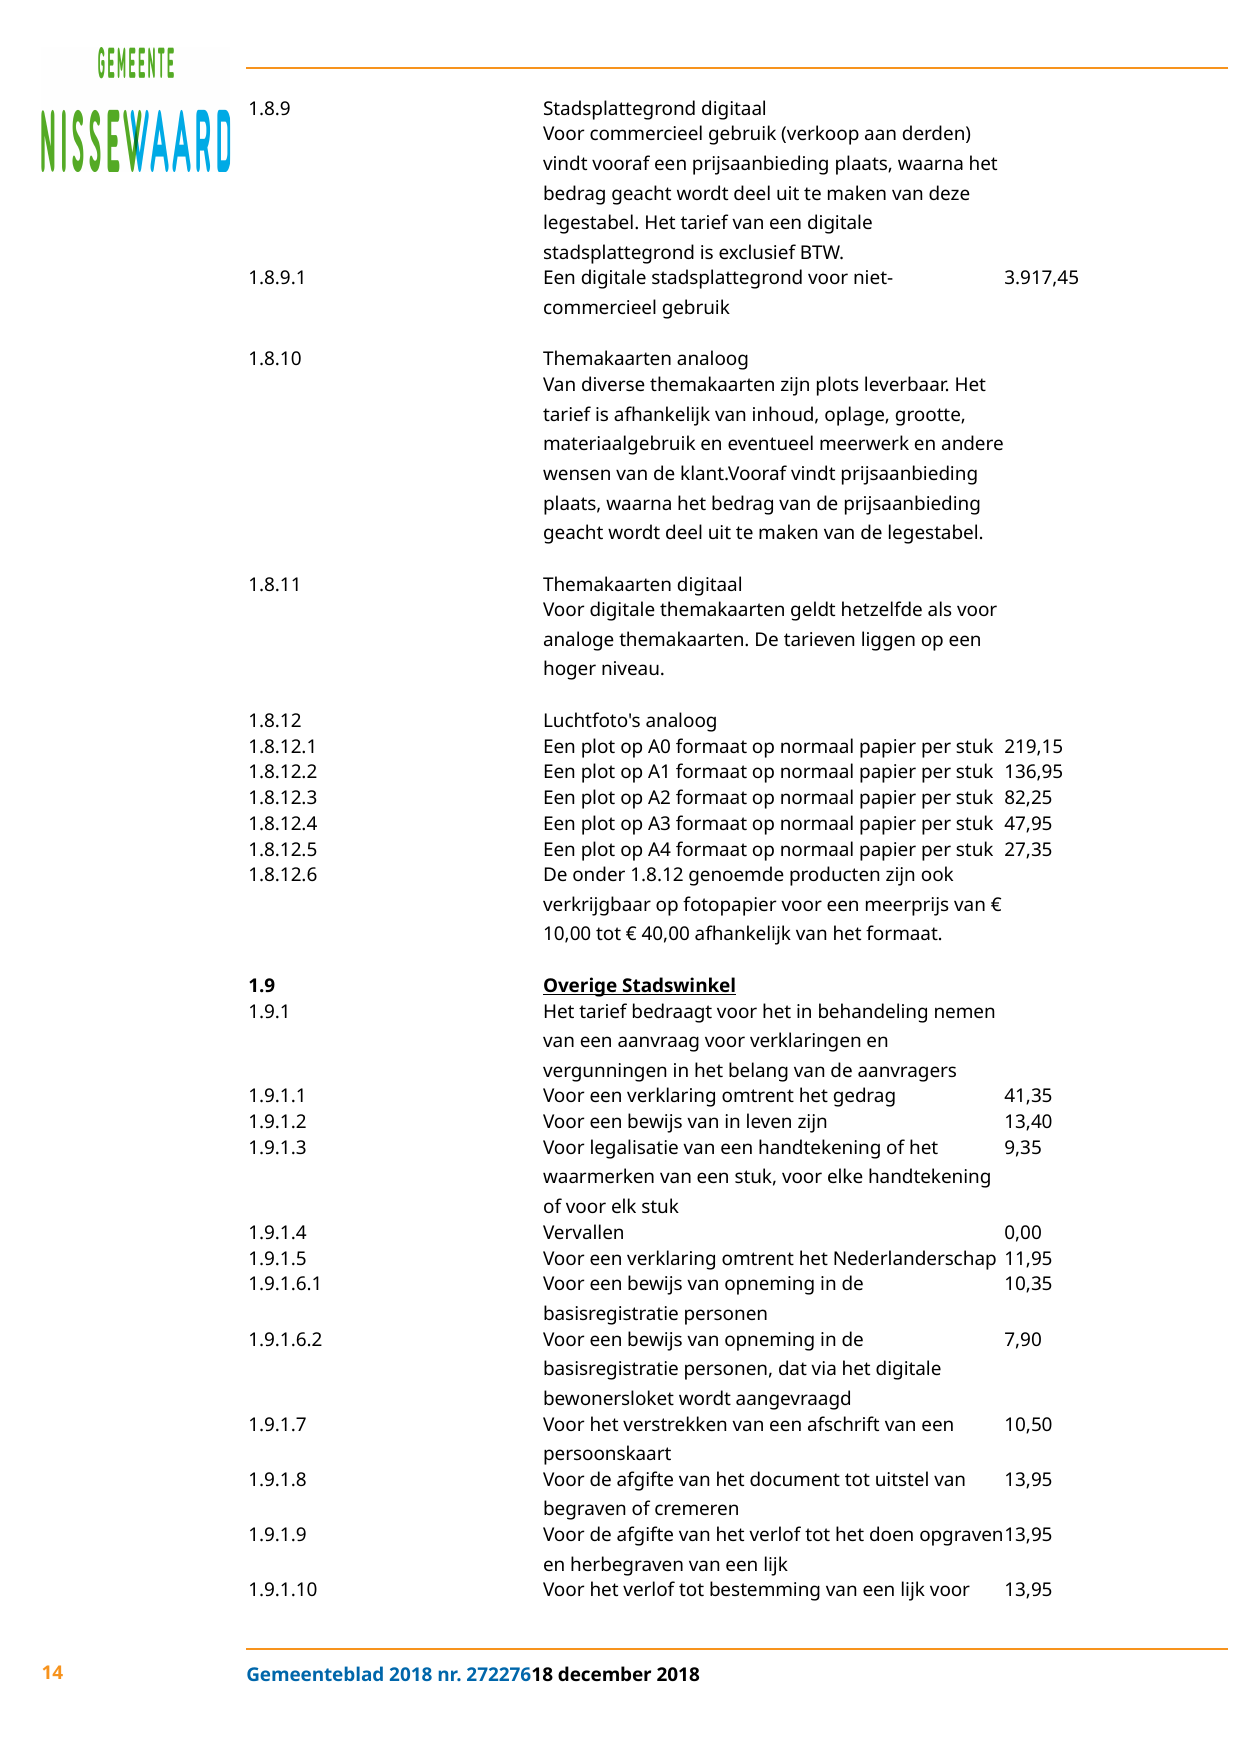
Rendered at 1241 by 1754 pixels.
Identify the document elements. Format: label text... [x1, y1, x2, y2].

table_cell [395, 733, 543, 758]
table_cell [248, 946, 395, 972]
table_cell 1.8.9.1 [248, 265, 395, 320]
table_cell 1.9.1.3 [248, 1134, 395, 1219]
table_cell Vervallen [543, 1219, 1004, 1245]
table_cell [543, 545, 1004, 571]
table_cell [395, 836, 543, 861]
table_cell Een plot op A3 formaat op normaal papier per stuk [543, 810, 1004, 836]
table_cell Voor digitale themakaarten geldt hetzelfde als voor analoge themakaarten. De tarieven liggen op een hoger niveau. [543, 596, 1004, 681]
table_cell [395, 861, 543, 946]
table_cell [1004, 95, 1152, 121]
table_cell Voor commercieel gebruik (verkoop aan derden) vindt vooraf een prijsaanbieding plaats, waarna het bedrag geacht wordt deel uit te maken van deze legestabel. Het tarief van een digitale stadsplattegrond is exclusief BTW. [543, 121, 1004, 264]
picture [154, 157, 165, 172]
table_cell [395, 95, 543, 121]
table_cell Voor een bewijs van in leven zijn [543, 1109, 1004, 1134]
table_cell Voor legalisatie van een handtekening of het waarmerken van een stuk, voor elke handtekening of voor elk stuk [543, 1134, 1004, 1219]
table_cell 1.9.1.8 [248, 1466, 395, 1521]
table_cell [1004, 707, 1152, 733]
table_cell 1.8.12.4 [248, 810, 395, 836]
table_cell [395, 320, 543, 346]
table_cell Een digitale stadsplattegrond voor niet-commercieel gebruik [543, 265, 1004, 320]
table_cell Stadsplattegrond digitaal [543, 95, 1004, 121]
table_cell De onder 1.8.12 genoemde producten zijn ook verkrijgbaar op fotopapier voor een meerprijs van € 10,00 tot € 40,00 afhankelijk van het formaat. [543, 861, 1004, 946]
table_cell Overige Stadswinkel [543, 972, 1004, 998]
table_cell [1004, 681, 1152, 707]
table_cell 1.9.1.5 [248, 1245, 395, 1271]
table_cell [395, 571, 543, 596]
table_cell [1004, 998, 1152, 1083]
table_cell [248, 596, 395, 681]
table_cell 1.8.11 [248, 571, 395, 596]
table_cell 3.917,45 [1004, 265, 1152, 320]
table_cell 1.9.1.7 [248, 1411, 395, 1466]
table_cell 1.9.1.9 [248, 1521, 395, 1577]
table_cell Voor een verklaring omtrent het gedrag [543, 1083, 1004, 1108]
table_cell 136,95 [1004, 759, 1152, 784]
table_cell [395, 371, 543, 545]
table_cell [1004, 371, 1152, 545]
table_cell [248, 681, 395, 707]
table_cell 13,95 [1004, 1577, 1152, 1602]
table_cell [1004, 946, 1152, 972]
table_cell [1004, 861, 1152, 946]
table_cell 1.8.12.6 [248, 861, 395, 946]
picture [176, 157, 187, 172]
table_cell 13,95 [1004, 1521, 1152, 1577]
table_cell [395, 998, 543, 1083]
table_cell [1004, 571, 1152, 596]
table_cell [395, 681, 543, 707]
table_cell 0,00 [1004, 1219, 1152, 1245]
picture [200, 151, 206, 172]
table_cell 219,15 [1004, 733, 1152, 758]
table_cell [395, 1219, 543, 1245]
table_cell Voor de afgifte van het verlof tot het doen opgraven en herbegraven van een lijk [543, 1521, 1004, 1577]
table_cell 41,35 [1004, 1083, 1152, 1108]
table_cell [395, 707, 543, 733]
table_cell [1004, 545, 1152, 571]
table_cell 13,40 [1004, 1109, 1152, 1134]
table_cell 1.9 [248, 972, 395, 998]
table_cell Themakaarten analoog [543, 346, 1004, 371]
table_cell [543, 946, 1004, 972]
table_cell Voor een bewijs van opneming in de basisregistratie personen [543, 1271, 1004, 1326]
table_cell 1.9.1.6.2 [248, 1326, 395, 1411]
table_cell [543, 681, 1004, 707]
table_cell Luchtfoto's analoog [543, 707, 1004, 733]
table_cell [395, 1083, 543, 1108]
table_cell 1.9.1.10 [248, 1577, 395, 1602]
table_cell 82,25 [1004, 784, 1152, 810]
table_cell 1.8.12 [248, 707, 395, 733]
table_cell 13,95 [1004, 1466, 1152, 1521]
table_cell [248, 121, 395, 264]
table_cell [543, 320, 1004, 346]
table_cell [395, 265, 543, 320]
table_cell [248, 320, 395, 346]
table_cell Voor het verlof tot bestemming van een lijk voor [543, 1577, 1004, 1602]
table_cell [395, 972, 543, 998]
table_cell 1.9.1 [248, 998, 395, 1083]
table_cell [395, 810, 543, 836]
table_cell 1.8.12.3 [248, 784, 395, 810]
table_cell 1.9.1.1 [248, 1083, 395, 1108]
table_cell Een plot op A0 formaat op normaal papier per stuk [543, 733, 1004, 758]
table_cell [395, 759, 543, 784]
table_cell [1004, 121, 1152, 264]
table_cell 47,95 [1004, 810, 1152, 836]
table_cell 9,35 [1004, 1134, 1152, 1219]
table_cell [395, 784, 543, 810]
table_cell [395, 1466, 543, 1521]
picture [222, 122, 227, 160]
table_cell Een plot op A4 formaat op normaal papier per stuk [543, 836, 1004, 861]
table_cell [395, 1577, 543, 1602]
table_cell Het tarief bedraagt voor het in behandeling nemen van een aanvraag voor verklaringen en vergunningen in het belang van de aanvragers [543, 998, 1004, 1083]
table_cell Een plot op A2 formaat op normaal papier per stuk [543, 784, 1004, 810]
table_cell Van diverse themakaarten zijn plots leverbaar. Het tarief is afhankelijk van inhoud, oplage, grootte, materiaalgebruik en eventueel meerwerk en andere wensen van de klant.Vooraf vindt prijsaanbieding plaats, waarna het bedrag van de prijsaanbieding geacht wordt deel uit te maken van de legestabel. [543, 371, 1004, 545]
table_cell Voor een bewijs van opneming in de basisregistratie personen, dat via het digitale bewonersloket wordt aangevraagd [543, 1326, 1004, 1411]
table_cell [395, 1109, 543, 1134]
table_cell [395, 1245, 543, 1271]
table_cell 1.9.1.2 [248, 1109, 395, 1134]
picture [41, 47, 231, 172]
table_cell [395, 1326, 543, 1411]
table_cell [1004, 320, 1152, 346]
table_cell [248, 545, 395, 571]
table_cell [395, 596, 543, 681]
table_cell Voor de afgifte van het document tot uitstel van begraven of cremeren [543, 1466, 1004, 1521]
table_cell [1004, 972, 1152, 998]
table_cell [395, 1271, 543, 1326]
table_cell [395, 1134, 543, 1219]
table_cell Themakaarten digitaal [543, 571, 1004, 596]
table_cell 1.8.9 [248, 95, 395, 121]
table_cell [1004, 596, 1152, 681]
table_cell [395, 1521, 543, 1577]
table_cell 10,50 [1004, 1411, 1152, 1466]
picture [201, 122, 206, 138]
table_cell 1.9.1.6.1 [248, 1271, 395, 1326]
table_cell [395, 121, 543, 264]
table_cell 7,90 [1004, 1326, 1152, 1411]
table_cell 1.9.1.4 [248, 1219, 395, 1245]
table_cell 10,35 [1004, 1271, 1152, 1326]
table_cell Voor het verstrekken van een afschrift van een persoonskaart [543, 1411, 1004, 1466]
table_cell 1.8.10 [248, 346, 395, 371]
table_cell 1.8.12.1 [248, 733, 395, 758]
table_cell Voor een verklaring omtrent het Nederlanderschap [543, 1245, 1004, 1271]
table_cell [395, 346, 543, 371]
table_cell 1.8.12.2 [248, 759, 395, 784]
table_cell Een plot op A1 formaat op normaal papier per stuk [543, 759, 1004, 784]
table_cell 27,35 [1004, 836, 1152, 861]
table_cell [395, 1411, 543, 1466]
table_cell 1.8.12.5 [248, 836, 395, 861]
table_cell [395, 946, 543, 972]
table_cell [395, 545, 543, 571]
table_cell [1004, 346, 1152, 371]
table_cell [248, 371, 395, 545]
table_cell 11,95 [1004, 1245, 1152, 1271]
